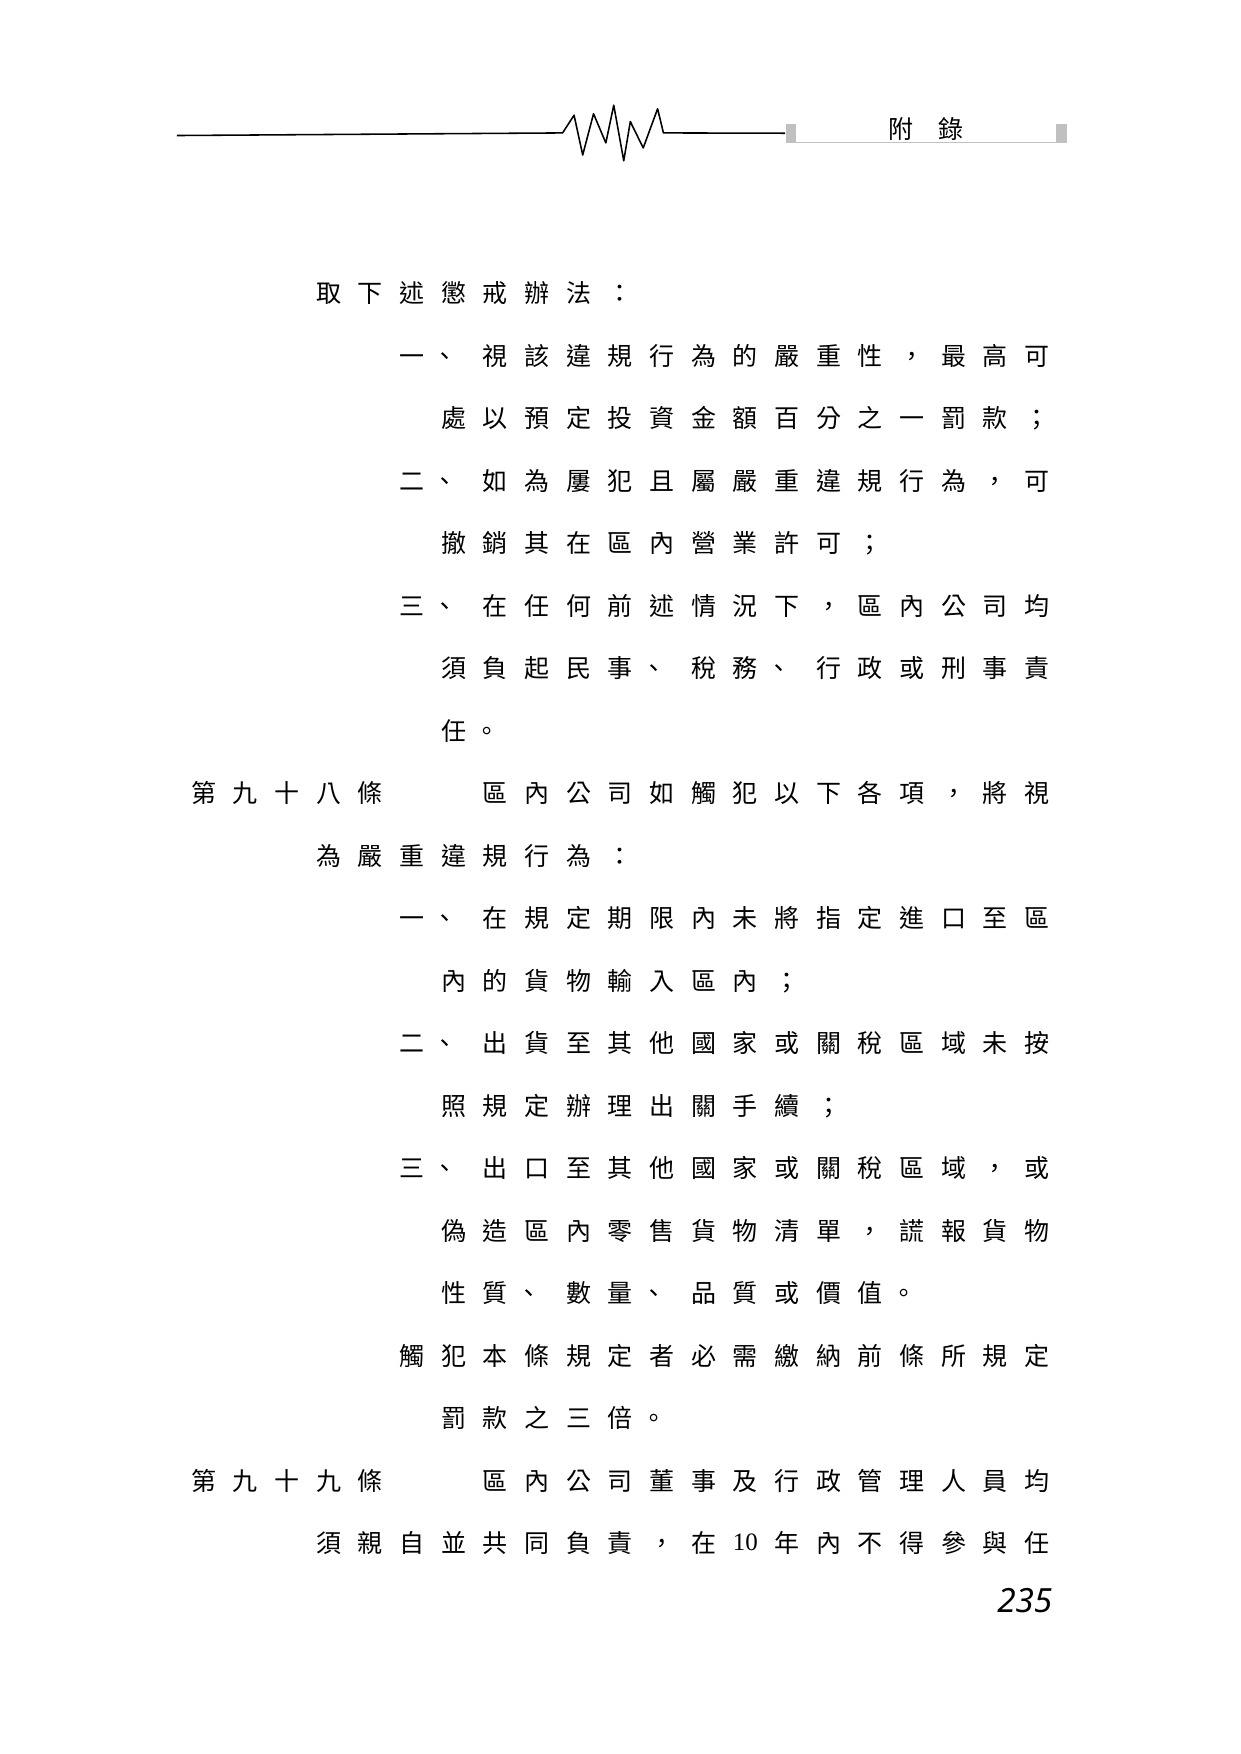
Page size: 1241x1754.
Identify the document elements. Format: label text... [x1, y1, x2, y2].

text 二、如為屢犯且屬嚴重違規行為，可撤銷其在區內營業許可； [355, 438, 1058, 563]
text 取下述懲戒辦法： [183, 250, 1058, 313]
text 觸犯本條規定者必需繳納前條所規定罰款之三倍。 [355, 1313, 1058, 1438]
text 二、出貨至其他國家或關稅區域未按照規定辦理出關手續； [355, 1000, 1058, 1125]
text 一、視該違規行為的嚴重性，最高可處以預定投資金額百分之一罰款； [355, 313, 1058, 438]
text 三、在任何前述情況下，區內公司均須負起民事、稅務、行政或刑事責任。 [355, 563, 1058, 750]
text 第九十八條 區內公司如觸犯以下各項，將視為嚴重違規行為： [183, 750, 1058, 875]
text 三、出口至其他國家或關稅區域，或偽造區內零售貨物清單，謊報貨物性質、數量、品質或價值。 [355, 1125, 1058, 1313]
text 第九十九條 區內公司董事及行政管理人員均須親自並共同負責，在10年內不得參與任 [183, 1438, 1058, 1563]
text 一、在規定期限內未將指定進口至區內的貨物輸入區內； [355, 875, 1058, 1000]
